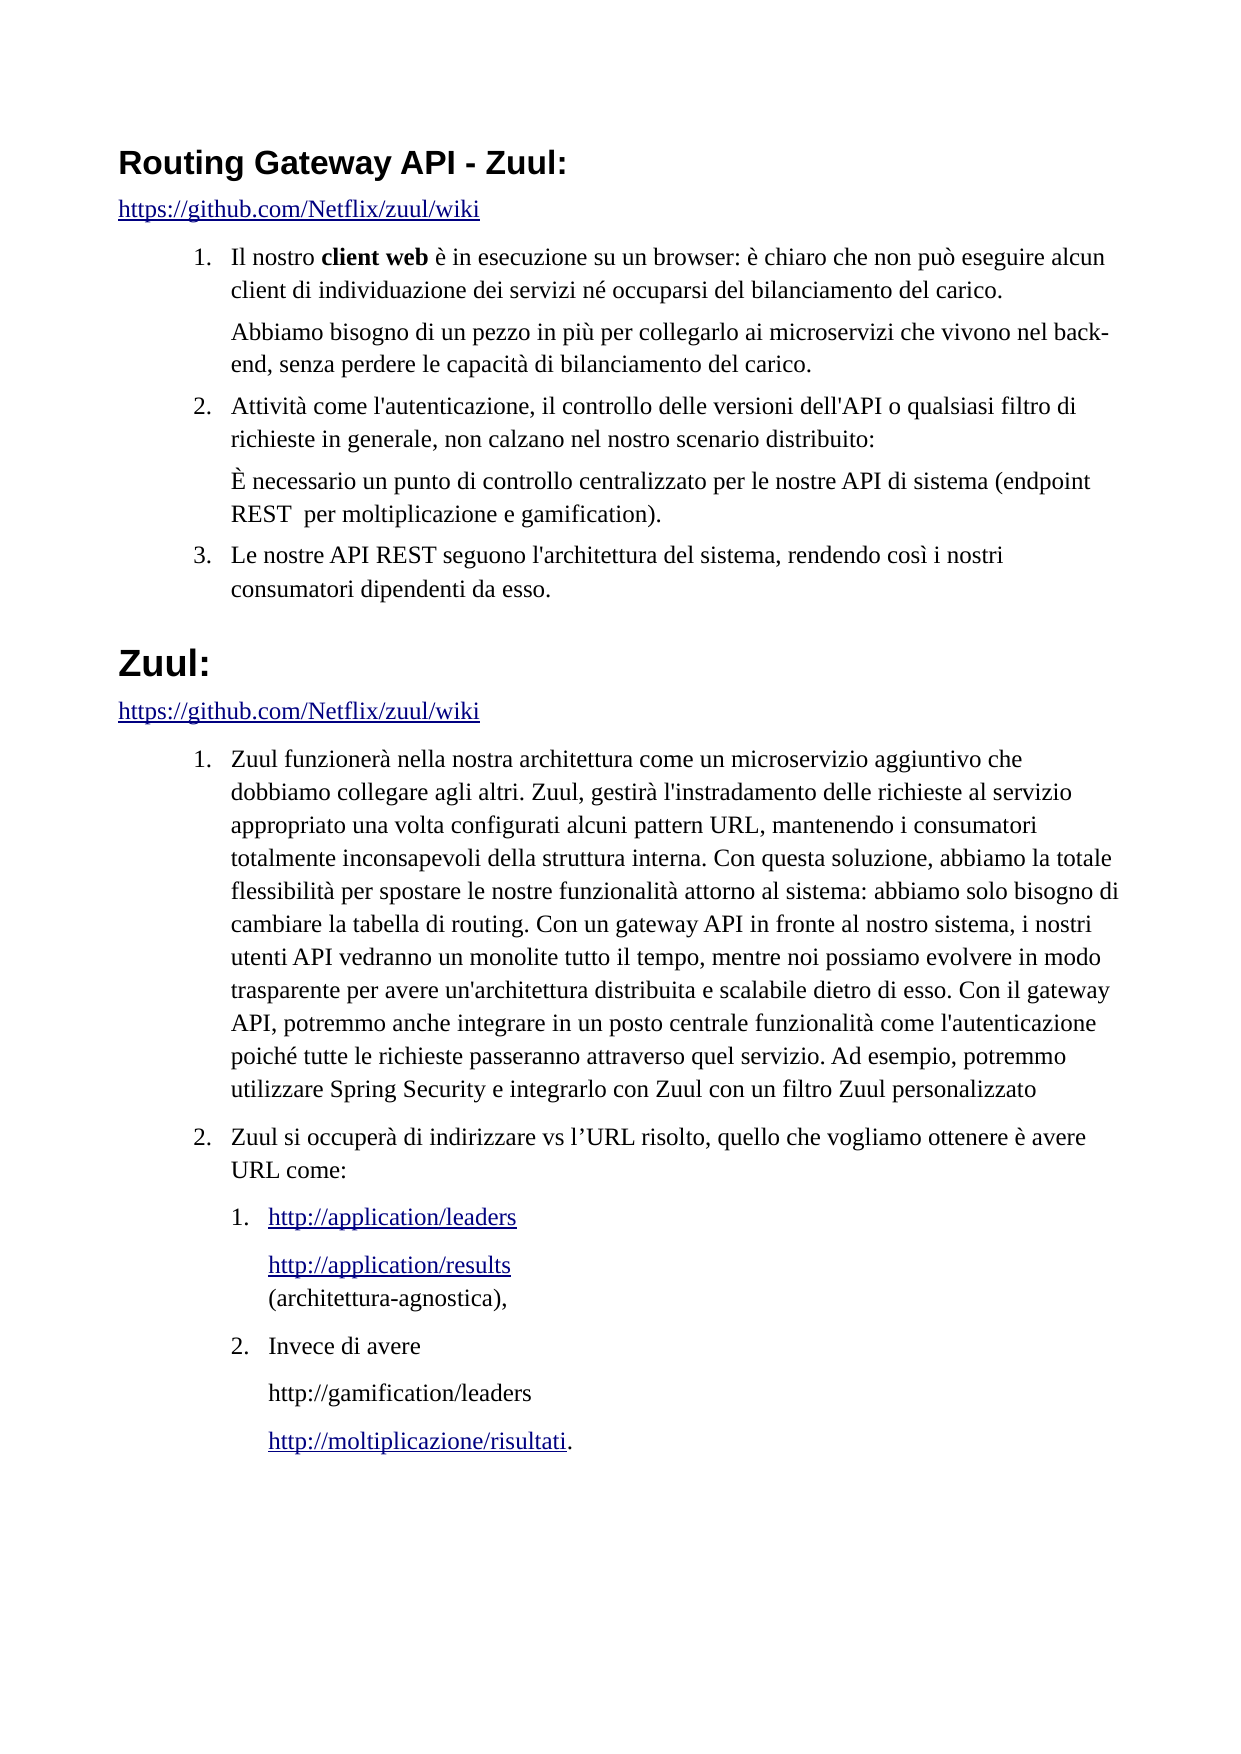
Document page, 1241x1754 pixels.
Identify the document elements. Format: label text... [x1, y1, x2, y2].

list http://application/results (architettura-agnostica), [231, 1250, 1122, 1312]
list http://application/leaders [231, 1202, 1122, 1231]
list Le nostre API REST seguono l'architettura del sistema, rendendo così i nostri consumatori dipendenti da esso. [193, 541, 1122, 602]
list Abbiamo bisogno di un pezzo in più per collegarlo ai microservizi che vivono nel back-end, senza perdere le capacità di bilanciamento del carico. [193, 317, 1122, 378]
subtitle Zuul: [118, 640, 1122, 684]
list http://gamification/leaders [231, 1378, 1122, 1407]
list Invece di avere [231, 1331, 1122, 1359]
list Zuul funzionerà nella nostra architettura come un microservizio aggiuntivo che dobbiamo collegare agli altri. Zuul, gestirà l'instradamento delle richieste al servizio appropriato una volta configurati alcuni pattern URL, mantenendo i consumatori totalmente inconsapevoli della struttura interna. Con questa soluzione, abbiamo la totale flessibilità per spostare le nostre funzionalità attorno al sistema: abbiamo solo bisogno di cambiare la tabella di routing. Con un gateway API in fronte al nostro sistema, i nostri utenti API vedranno un monolite tutto il tempo, mentre noi possiamo evolvere in modo trasparente per avere un'architettura distribuita e scalabile dietro di esso. Con il gateway API, potremmo anche integrare in un posto centrale funzionalità come l'autenticazione poiché tutte le richieste passeranno attraverso quel servizio. Ad esempio, potremmo utilizzare Spring Security e integrarlo con Zuul con un filtro Zuul personalizzato [193, 744, 1122, 1103]
list Il nostro client web è in esecuzione su un browser: è chiaro che non può eseguire alcun client di individuazione dei servizi né occuparsi del bilanciamento del carico. [193, 242, 1122, 304]
list È necessario un punto di controllo centralizzato per le nostre API di sistema (endpoint REST per moltiplicazione e gamification). [193, 466, 1122, 528]
list http://moltiplicazione/risultati. [231, 1426, 1122, 1455]
text https://github.com/Netflix/zuul/wiki [118, 194, 1122, 223]
list Zuul si occuperà di indirizzare vs l’URL risolto, quello che vogliamo ottenere è avere URL come: [193, 1122, 1122, 1184]
text https://github.com/Netflix/zuul/wiki [118, 696, 1122, 725]
subtitle Routing Gateway API - Zuul: [118, 143, 1122, 182]
list Attività come l'autenticazione, il controllo delle versioni dell'API o qualsiasi filtro di richieste in generale, non calzano nel nostro scenario distribuito: [193, 391, 1122, 453]
